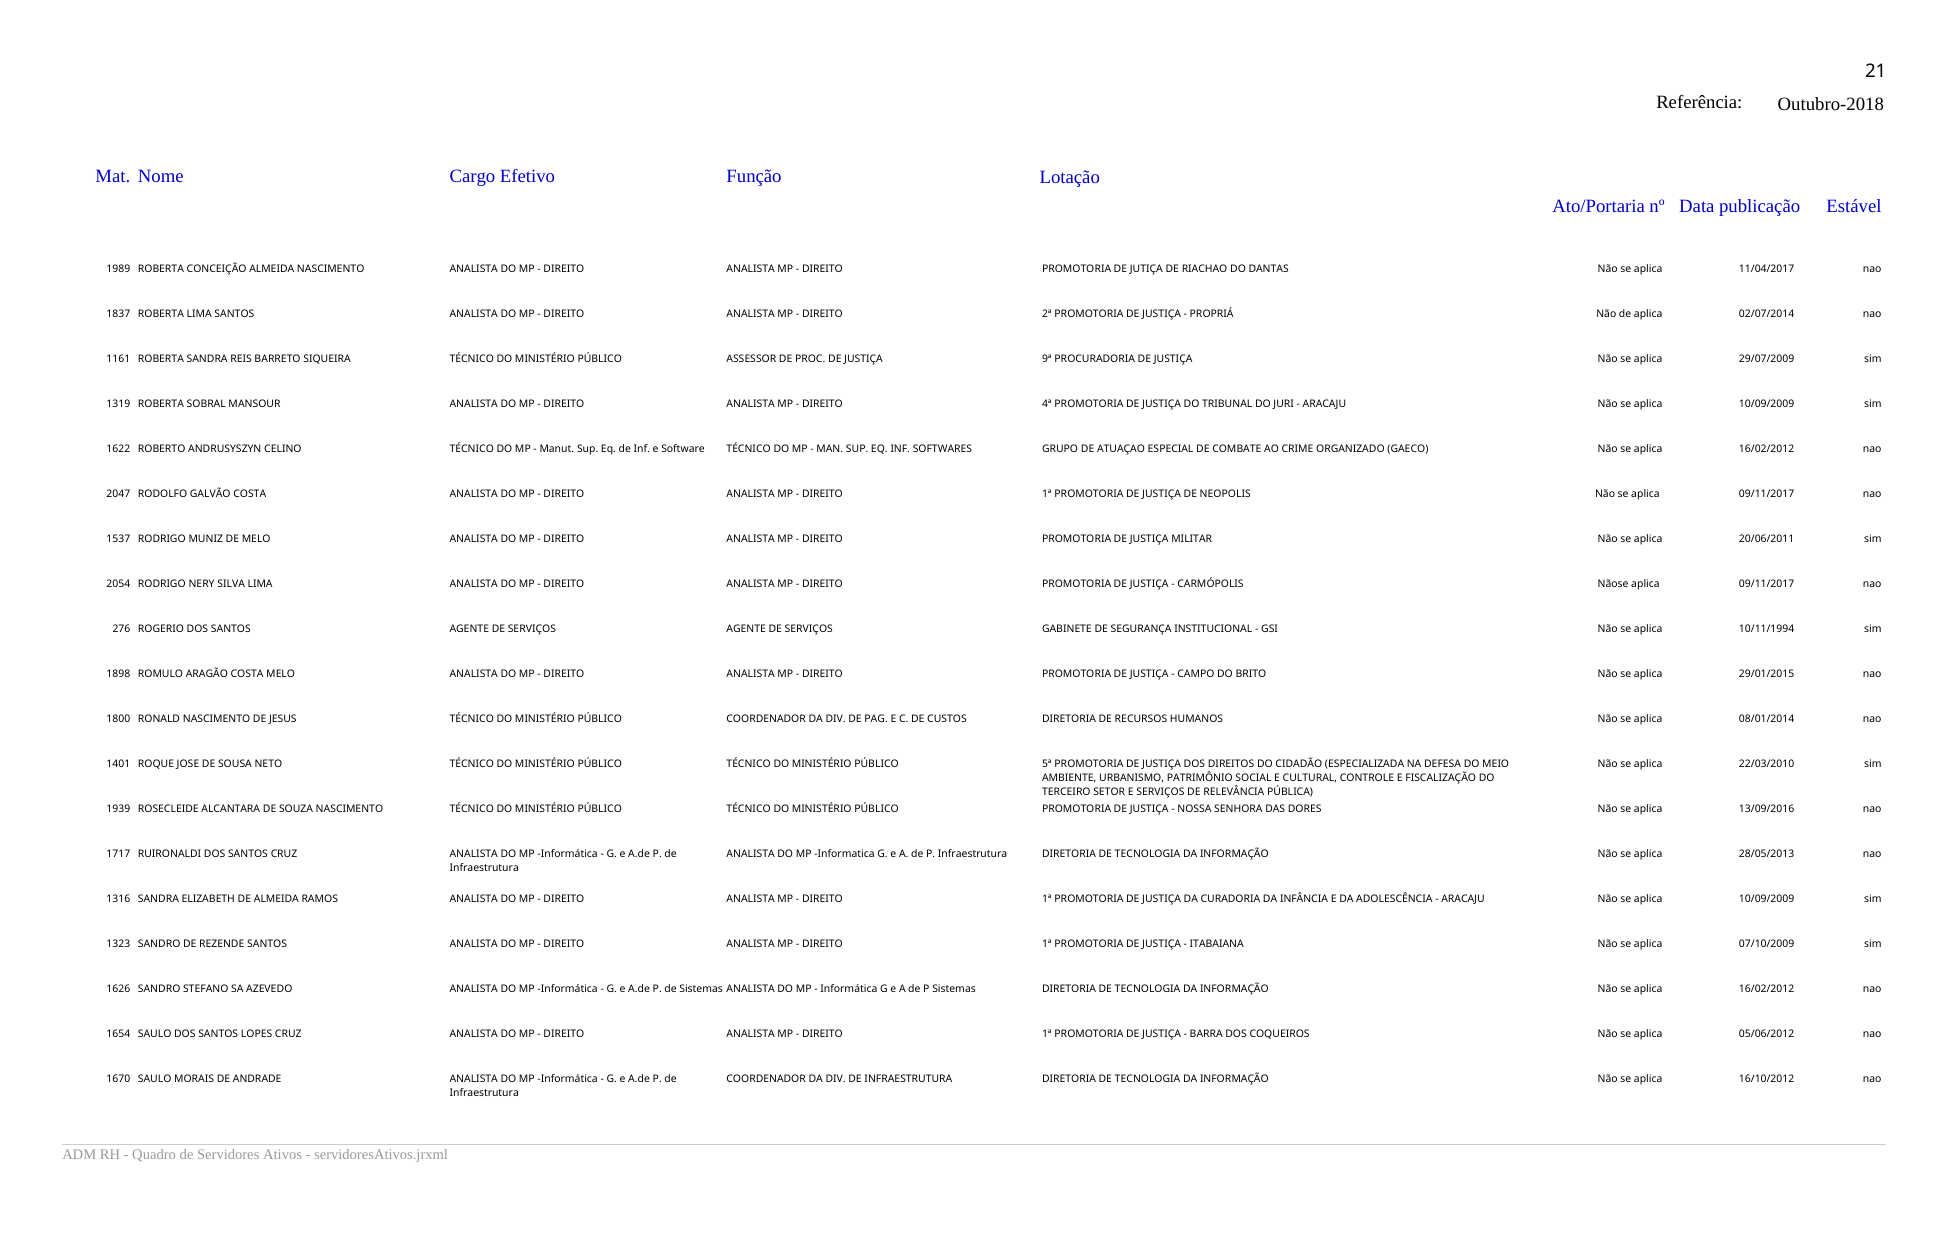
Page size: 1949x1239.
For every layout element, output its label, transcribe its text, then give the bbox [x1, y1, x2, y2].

table_cell [130, 1026, 138, 1071]
table_cell PROMOTORIA DE JUSTIÇA - NOSSA SENHORA DAS DORES [1042, 801, 1538, 846]
table_cell COORDENADOR DA DIV. DE INFRAESTRUTURA [726, 1071, 1030, 1116]
table_cell [1881, 756, 1948, 801]
table_cell 2047 [68, 486, 130, 531]
table_cell ANALISTA DO MP -Informática - G. e A.de P. de Infraestrutura [449, 1071, 723, 1116]
table_cell [1794, 801, 1803, 846]
table_cell [1794, 711, 1803, 756]
table_cell TÉCNICO DO MP - Manut. Sup. Eq. de Inf. e Software [449, 441, 723, 486]
table_cell 1622 [68, 441, 130, 486]
table_cell [443, 936, 449, 981]
table_cell [1538, 1026, 1547, 1071]
table_cell 05/06/2012 [1662, 1026, 1794, 1071]
table_cell Não se aplica [1547, 936, 1662, 981]
table_cell ANALISTA MP - DIREITO [726, 261, 1030, 306]
table_cell ROBERTA CONCEIÇÃO ALMEIDA NASCIMENTO [138, 261, 443, 306]
table_cell [1538, 756, 1547, 801]
table_cell [1881, 166, 1948, 195]
table_cell ANALISTA MP - DIREITO [726, 576, 1030, 621]
table_cell ROMULO ARAGÃO COSTA MELO [138, 666, 443, 711]
table_cell ROBERTA LIMA SANTOS [138, 306, 443, 351]
table_cell RODOLFO GALVÃO COSTA [138, 486, 443, 531]
table_header Mat. [68, 165, 130, 195]
table_cell [0, 621, 68, 666]
table_cell Não se aplica [1547, 396, 1662, 441]
table_cell 29/01/2015 [1662, 666, 1794, 711]
table_cell [0, 846, 68, 891]
table_cell [130, 261, 138, 306]
table_cell ROBERTA SANDRA REIS BARRETO SIQUEIRA [138, 351, 443, 396]
table_cell [443, 711, 449, 756]
table_cell sim [1803, 396, 1881, 441]
table_cell sim [1803, 756, 1881, 801]
table_cell [1881, 196, 1948, 225]
table_cell 1800 [68, 711, 130, 756]
table_cell ROSECLEIDE ALCANTARA DE SOUZA NASCIMENTO [138, 801, 443, 846]
table_cell Não se aplica [1547, 351, 1662, 396]
table_cell [0, 1116, 1948, 1144]
table_cell PROMOTORIA DE JUSTIÇA - CAMPO DO BRITO [1042, 666, 1538, 711]
table_cell [0, 166, 68, 195]
table_cell [1794, 1071, 1803, 1116]
table_cell RUIRONALDI DOS SANTOS CRUZ [138, 846, 443, 891]
table_cell [0, 93, 1656, 121]
table_cell ANALISTA MP - DIREITO [726, 936, 1030, 981]
table_cell ROGERIO DOS SANTOS [138, 621, 443, 666]
table_cell [0, 711, 68, 756]
table_cell [130, 531, 138, 576]
table_cell ANALISTA MP - DIREITO [726, 666, 1030, 711]
table_cell [203, 196, 449, 225]
table_cell Data publicação [1665, 195, 1800, 225]
table_cell ANALISTA MP - DIREITO [726, 396, 1030, 441]
table_cell ROQUE JOSE DE SOUSA NETO [138, 756, 443, 801]
table_cell [1538, 801, 1547, 846]
table_cell [1794, 846, 1803, 891]
table_cell [1030, 666, 1042, 711]
table_cell SANDRA ELIZABETH DE ALMEIDA RAMOS [138, 891, 443, 936]
table_cell ANALISTA MP - DIREITO [726, 531, 1030, 576]
table_cell TÉCNICO DO MINISTÉRIO PÚBLICO [726, 801, 1030, 846]
table_cell [130, 351, 138, 396]
table_cell [1538, 261, 1547, 306]
table_cell [443, 351, 449, 396]
table_cell 16/02/2012 [1662, 981, 1794, 1026]
table_cell 1ª PROMOTORIA DE JUSTIÇA - BARRA DOS COQUEIROS [1042, 1026, 1538, 1071]
table_header [1665, 165, 1800, 195]
table_cell ANALISTA DO MP - DIREITO [449, 936, 723, 981]
table_cell 5ª PROMOTORIA DE JUSTIÇA DOS DIREITOS DO CIDADÃO (ESPECIALIZADA NA DEFESA DO MEIO AMBIENTE, URBANISMO, PATRIMÔNIO SOCIAL E CULTURAL, CONTROLE E FISCALIZAÇÃO DO TERCEIRO SETOR E SERVIÇOS DE RELEVÂNCIA PÚBLICA) [1042, 756, 1538, 801]
table_cell 1837 [68, 306, 130, 351]
table_cell [1538, 711, 1547, 756]
table_header [0, 0, 1948, 57]
table_cell [1030, 351, 1042, 396]
table_cell 1323 [68, 936, 130, 981]
table_cell [130, 666, 138, 711]
table_cell nao [1803, 846, 1881, 891]
table_cell 22/03/2010 [1662, 756, 1794, 801]
table_cell [138, 195, 203, 225]
table_cell Não se aplica [1547, 846, 1662, 891]
table_cell 16/10/2012 [1662, 1071, 1794, 1116]
table_cell [443, 981, 449, 1026]
table_cell ANALISTA DO MP - DIREITO [449, 486, 723, 531]
table_cell ROBERTA SOBRAL MANSOUR [138, 396, 443, 441]
table_cell [130, 801, 138, 846]
table_cell [443, 621, 449, 666]
table_cell [1881, 261, 1948, 306]
table_cell nao [1803, 261, 1881, 306]
table_cell [0, 306, 68, 351]
table_cell 10/11/1994 [1662, 621, 1794, 666]
table_cell [1794, 936, 1803, 981]
table_cell 28/05/2013 [1662, 846, 1794, 891]
table_cell 02/07/2014 [1662, 306, 1794, 351]
table_cell [1538, 936, 1547, 981]
table_cell [443, 756, 449, 801]
table_cell Não se aplica [1547, 981, 1662, 1026]
table_cell [1538, 306, 1547, 351]
table_cell [1538, 486, 1547, 531]
table_cell 1717 [68, 846, 130, 891]
table_cell ANALISTA DO MP - DIREITO [449, 306, 723, 351]
table_cell [130, 981, 138, 1026]
table_cell [1030, 936, 1042, 981]
table_cell RODRIGO MUNIZ DE MELO [138, 531, 443, 576]
table_cell AGENTE DE SERVIÇOS [449, 621, 723, 666]
table_cell [1030, 441, 1042, 486]
table_cell [443, 306, 449, 351]
table_cell Não se aplica [1547, 756, 1662, 801]
table_cell 21 [1731, 57, 1886, 84]
table_cell 1670 [68, 1071, 130, 1116]
table_cell [1881, 801, 1948, 846]
table_cell 2ª PROMOTORIA DE JUSTIÇA - PROPRIÁ [1042, 306, 1538, 351]
table_cell 276 [68, 621, 130, 666]
table_cell [1030, 486, 1042, 531]
table_cell [1881, 1026, 1948, 1071]
table_cell Ato/Portaria nº [1529, 195, 1664, 225]
table_cell 10/09/2009 [1662, 891, 1794, 936]
table_cell PROMOTORIA DE JUSTIÇA MILITAR [1042, 531, 1538, 576]
table_cell Não se aplica [1547, 621, 1662, 666]
table_cell [130, 396, 138, 441]
table_cell 09/11/2017 [1662, 486, 1794, 531]
table_cell [1794, 531, 1803, 576]
table_cell [1030, 1071, 1042, 1116]
table_cell ASSESSOR DE PROC. DE JUSTIÇA [726, 351, 1030, 396]
table_cell TÉCNICO DO MINISTÉRIO PÚBLICO [449, 351, 723, 396]
table_cell sim [1803, 351, 1881, 396]
table_cell nao [1803, 1026, 1881, 1071]
table_cell [443, 666, 449, 711]
table_cell [130, 621, 138, 666]
table_cell [1538, 846, 1547, 891]
table_cell Não de aplica [1547, 306, 1662, 351]
table_cell ANALISTA DO MP - Informática G e A de P Sistemas [726, 981, 1030, 1026]
table_cell [0, 981, 68, 1026]
table_cell 07/10/2009 [1662, 936, 1794, 981]
table_cell 10/09/2009 [1662, 396, 1794, 441]
table_cell [1538, 531, 1547, 576]
table_cell [1794, 486, 1803, 531]
table_cell 1ª PROMOTORIA DE JUSTIÇA - ITABAIANA [1042, 936, 1538, 981]
table_cell [0, 1071, 68, 1116]
table_cell Outubro-2018 [1756, 93, 1884, 121]
table_cell [1030, 306, 1042, 351]
table_cell [1030, 711, 1042, 756]
table_cell [1881, 351, 1948, 396]
table_cell ANALISTA MP - DIREITO [726, 1026, 1030, 1071]
table_cell [1538, 441, 1547, 486]
table_cell [1881, 396, 1948, 441]
table_cell [449, 195, 684, 225]
table_cell [1881, 1071, 1948, 1116]
table_cell [0, 531, 68, 576]
table_cell [130, 576, 138, 621]
table_cell [726, 195, 803, 225]
table_cell ANALISTA MP - DIREITO [726, 486, 1030, 531]
table_cell 1939 [68, 801, 130, 846]
table_cell DIRETORIA DE TECNOLOGIA DA INFORMAÇÃO [1042, 846, 1538, 891]
table_cell [1030, 981, 1042, 1026]
table_cell [1538, 351, 1547, 396]
table_cell [0, 891, 68, 936]
table_cell [443, 396, 449, 441]
table_cell nao [1803, 306, 1881, 351]
table_cell [1030, 756, 1042, 801]
table_cell [1030, 891, 1042, 936]
table_cell [1030, 576, 1042, 621]
table_cell DIRETORIA DE TECNOLOGIA DA INFORMAÇÃO [1042, 981, 1538, 1026]
table_cell [443, 441, 449, 486]
table_cell [0, 666, 68, 711]
table_cell [0, 351, 68, 396]
table_cell nao [1803, 576, 1881, 621]
table_cell [0, 801, 68, 846]
table_cell [443, 846, 449, 891]
table_cell sim [1803, 621, 1881, 666]
table_cell [1794, 576, 1803, 621]
table_cell ANALISTA DO MP - DIREITO [449, 891, 723, 936]
table_cell [1881, 981, 1948, 1026]
table_cell [0, 123, 1948, 163]
table_cell nao [1803, 486, 1881, 531]
table_cell SANDRO STEFANO SA AZEVEDO [138, 981, 443, 1026]
table_header Nome [138, 165, 203, 195]
table_cell [1030, 261, 1042, 306]
table_cell [1030, 396, 1042, 441]
table_cell Referência: [1656, 91, 1754, 123]
table_cell DIRETORIA DE TECNOLOGIA DA INFORMAÇÃO [1042, 1071, 1538, 1116]
table_cell AGENTE DE SERVIÇOS [726, 621, 1030, 666]
table_cell SAULO MORAIS DE ANDRADE [138, 1071, 443, 1116]
table_cell [1538, 621, 1547, 666]
table_cell [443, 1071, 449, 1116]
table_cell ANALISTA DO MP - DIREITO [449, 666, 723, 711]
table_cell [803, 166, 1039, 195]
table_cell 1989 [68, 261, 130, 306]
table_cell Estável [1803, 195, 1881, 225]
table_cell [1881, 486, 1948, 531]
table_cell [1538, 396, 1547, 441]
table_cell nao [1803, 981, 1881, 1026]
table_cell 1898 [68, 666, 130, 711]
table_cell [1030, 1026, 1042, 1071]
table_cell ANALISTA DO MP -Informática - G. e A.de P. de Infraestrutura [449, 846, 723, 891]
table_cell [0, 756, 68, 801]
table_cell [0, 85, 1948, 91]
table_cell [68, 195, 130, 225]
table_cell [1030, 846, 1042, 891]
table_cell 16/02/2012 [1662, 441, 1794, 486]
table_cell [443, 486, 449, 531]
table_cell GABINETE DE SEGURANÇA INSTITUCIONAL - GSI [1042, 621, 1538, 666]
table_cell TÉCNICO DO MINISTÉRIO PÚBLICO [449, 756, 723, 801]
table_cell [0, 486, 68, 531]
table_cell 1316 [68, 891, 130, 936]
table_cell [130, 441, 138, 486]
table_cell nao [1803, 801, 1881, 846]
table_cell [443, 891, 449, 936]
table_cell [130, 1071, 138, 1116]
table_cell TÉCNICO DO MP - MAN. SUP. EQ. INF. SOFTWARES [726, 441, 1030, 486]
table_cell [130, 891, 138, 936]
table_cell ANALISTA DO MP - DIREITO [449, 1026, 723, 1071]
table_cell [1196, 196, 1529, 225]
table_cell nao [1803, 711, 1881, 756]
table_cell ANALISTA DO MP - DIREITO [449, 531, 723, 576]
table_cell [1794, 396, 1803, 441]
table_header [1529, 165, 1664, 195]
table_cell [0, 225, 1948, 244]
table_cell [684, 196, 726, 225]
table_cell [1881, 666, 1948, 711]
table_cell 4ª PROMOTORIA DE JUSTIÇA DO TRIBUNAL DO JURI - ARACAJU [1042, 396, 1538, 441]
table_cell SANDRO DE REZENDE SANTOS [138, 936, 443, 981]
table_cell 09/11/2017 [1662, 576, 1794, 621]
table_cell nao [1803, 441, 1881, 486]
table_cell 29/07/2009 [1662, 351, 1794, 396]
table_cell ANALISTA DO MP - DIREITO [449, 396, 723, 441]
table_cell ANALISTA DO MP - DIREITO [449, 576, 723, 621]
table_cell [1881, 306, 1948, 351]
table_cell [1030, 531, 1042, 576]
table_cell 1161 [68, 351, 130, 396]
table_cell [1881, 621, 1948, 666]
table_cell 1319 [68, 396, 130, 441]
table_cell [1881, 531, 1948, 576]
table_cell [1030, 621, 1042, 666]
table_cell [1196, 166, 1529, 195]
table_cell 1626 [68, 981, 130, 1026]
table_cell [1538, 981, 1547, 1026]
table_cell ADM RH - Quadro de Servidores Ativos - servidoresAtivos.jrxml [62, 1145, 1886, 1168]
table_cell PROMOTORIA DE JUTIÇA DE RIACHAO DO DANTAS [1042, 261, 1538, 306]
table_cell [1794, 441, 1803, 486]
table_cell [1794, 261, 1803, 306]
table_cell [0, 253, 1948, 261]
table_cell nao [1803, 1071, 1881, 1116]
table_cell SAULO DOS SANTOS LOPES CRUZ [138, 1026, 443, 1071]
table_cell Não se aplica [1547, 1071, 1662, 1116]
table_cell [1794, 621, 1803, 666]
table_cell sim [1803, 531, 1881, 576]
table_cell COORDENADOR DA DIV. DE PAG. E C. DE CUSTOS [726, 711, 1030, 756]
table_cell [130, 756, 138, 801]
table_cell [0, 576, 68, 621]
table_cell ANALISTA DO MP - DIREITO [449, 261, 723, 306]
table_cell [1881, 441, 1948, 486]
table_cell [1794, 756, 1803, 801]
table_cell [0, 261, 68, 306]
table_cell [1886, 1144, 1948, 1168]
table_cell [0, 57, 1731, 84]
table_cell [1794, 306, 1803, 351]
table_cell [130, 166, 138, 195]
table_header Função [726, 165, 803, 195]
table_cell ANALISTA DO MP -Informática - G. e A.de P. de Sistemas [449, 981, 723, 1026]
table_cell [0, 936, 68, 981]
table_cell ANALISTA MP - DIREITO [726, 306, 1030, 351]
table_cell [130, 846, 138, 891]
table_cell [1881, 891, 1948, 936]
table_cell [1884, 93, 1948, 121]
table_cell 20/06/2011 [1662, 531, 1794, 576]
table_cell [1881, 936, 1948, 981]
table_cell [1538, 1071, 1547, 1116]
table_cell 11/04/2017 [1662, 261, 1794, 306]
table_cell sim [1803, 891, 1881, 936]
table_cell [130, 936, 138, 981]
table_cell [684, 166, 726, 195]
table_cell 2054 [68, 576, 130, 621]
table_cell 13/09/2016 [1662, 801, 1794, 846]
table_cell RODRIGO NERY SILVA LIMA [138, 576, 443, 621]
table_cell [443, 531, 449, 576]
table_cell 1ª PROMOTORIA DE JUSTIÇA DE NEOPOLIS [1042, 486, 1538, 531]
table_cell TÉCNICO DO MINISTÉRIO PÚBLICO [726, 756, 1030, 801]
table_cell [0, 1144, 62, 1168]
table_cell Não se aplica [1547, 666, 1662, 711]
table_cell [130, 196, 138, 225]
table_cell [1881, 576, 1948, 621]
table_cell [1538, 666, 1547, 711]
table_cell [0, 196, 68, 225]
table_cell [0, 441, 68, 486]
table_cell [1794, 891, 1803, 936]
table_cell Não se aplica [1547, 801, 1662, 846]
table_cell sim [1803, 936, 1881, 981]
table_cell Não se aplica [1547, 441, 1662, 486]
table_cell 9ª PROCURADORIA DE JUSTIÇA [1042, 351, 1538, 396]
table_cell [1794, 666, 1803, 711]
table_cell [443, 1026, 449, 1071]
table_cell [0, 244, 1948, 253]
table_cell ROBERTO ANDRUSYSZYN CELINO [138, 441, 443, 486]
table_cell Nãose aplica [1547, 576, 1662, 621]
table_cell [1881, 711, 1948, 756]
table_header Cargo Efetivo [449, 165, 684, 195]
table_cell Não se aplica [1547, 261, 1662, 306]
table_cell [443, 801, 449, 846]
table_cell 1ª PROMOTORIA DE JUSTIÇA DA CURADORIA DA INFÂNCIA E DA ADOLESCÊNCIA - ARACAJU [1042, 891, 1538, 936]
table_cell DIRETORIA DE RECURSOS HUMANOS [1042, 711, 1538, 756]
table_cell [1794, 981, 1803, 1026]
table_cell nao [1803, 666, 1881, 711]
table_cell TÉCNICO DO MINISTÉRIO PÚBLICO [449, 711, 723, 756]
table_cell [1794, 351, 1803, 396]
table_cell [0, 1026, 68, 1071]
table_cell [443, 576, 449, 621]
table_cell Não se aplica [1547, 486, 1662, 531]
table_cell PROMOTORIA DE JUSTIÇA - CARMÓPOLIS [1042, 576, 1538, 621]
table_cell ANALISTA MP - DIREITO [726, 891, 1030, 936]
table_cell Não se aplica [1547, 531, 1662, 576]
table_cell 1654 [68, 1026, 130, 1071]
table_cell Não se aplica [1547, 1026, 1662, 1071]
table_cell [1881, 846, 1948, 891]
table_cell [1030, 801, 1042, 846]
table_cell [130, 306, 138, 351]
table_cell [130, 486, 138, 531]
table_cell Não se aplica [1547, 711, 1662, 756]
table_cell [803, 196, 1039, 225]
table_cell ANALISTA DO MP -Informatica G. e A. de P. Infraestrutura [726, 846, 1030, 891]
table_cell GRUPO DE ATUAÇAO ESPECIAL DE COMBATE AO CRIME ORGANIZADO (GAECO) [1042, 441, 1538, 486]
table_cell [1039, 196, 1196, 225]
table_cell Não se aplica [1547, 891, 1662, 936]
table_cell [1886, 57, 1948, 84]
table_cell TÉCNICO DO MINISTÉRIO PÚBLICO [449, 801, 723, 846]
table_cell RONALD NASCIMENTO DE JESUS [138, 711, 443, 756]
table_cell [203, 166, 449, 195]
table_cell 1401 [68, 756, 130, 801]
table_cell [130, 711, 138, 756]
table_cell [1794, 1026, 1803, 1071]
table_cell 08/01/2014 [1662, 711, 1794, 756]
table_header [1803, 165, 1881, 195]
table_cell Lotação [1039, 166, 1196, 196]
table_cell [443, 261, 449, 306]
table_cell [0, 396, 68, 441]
table_cell [1538, 576, 1547, 621]
table_cell 1537 [68, 531, 130, 576]
table_cell [1538, 891, 1547, 936]
